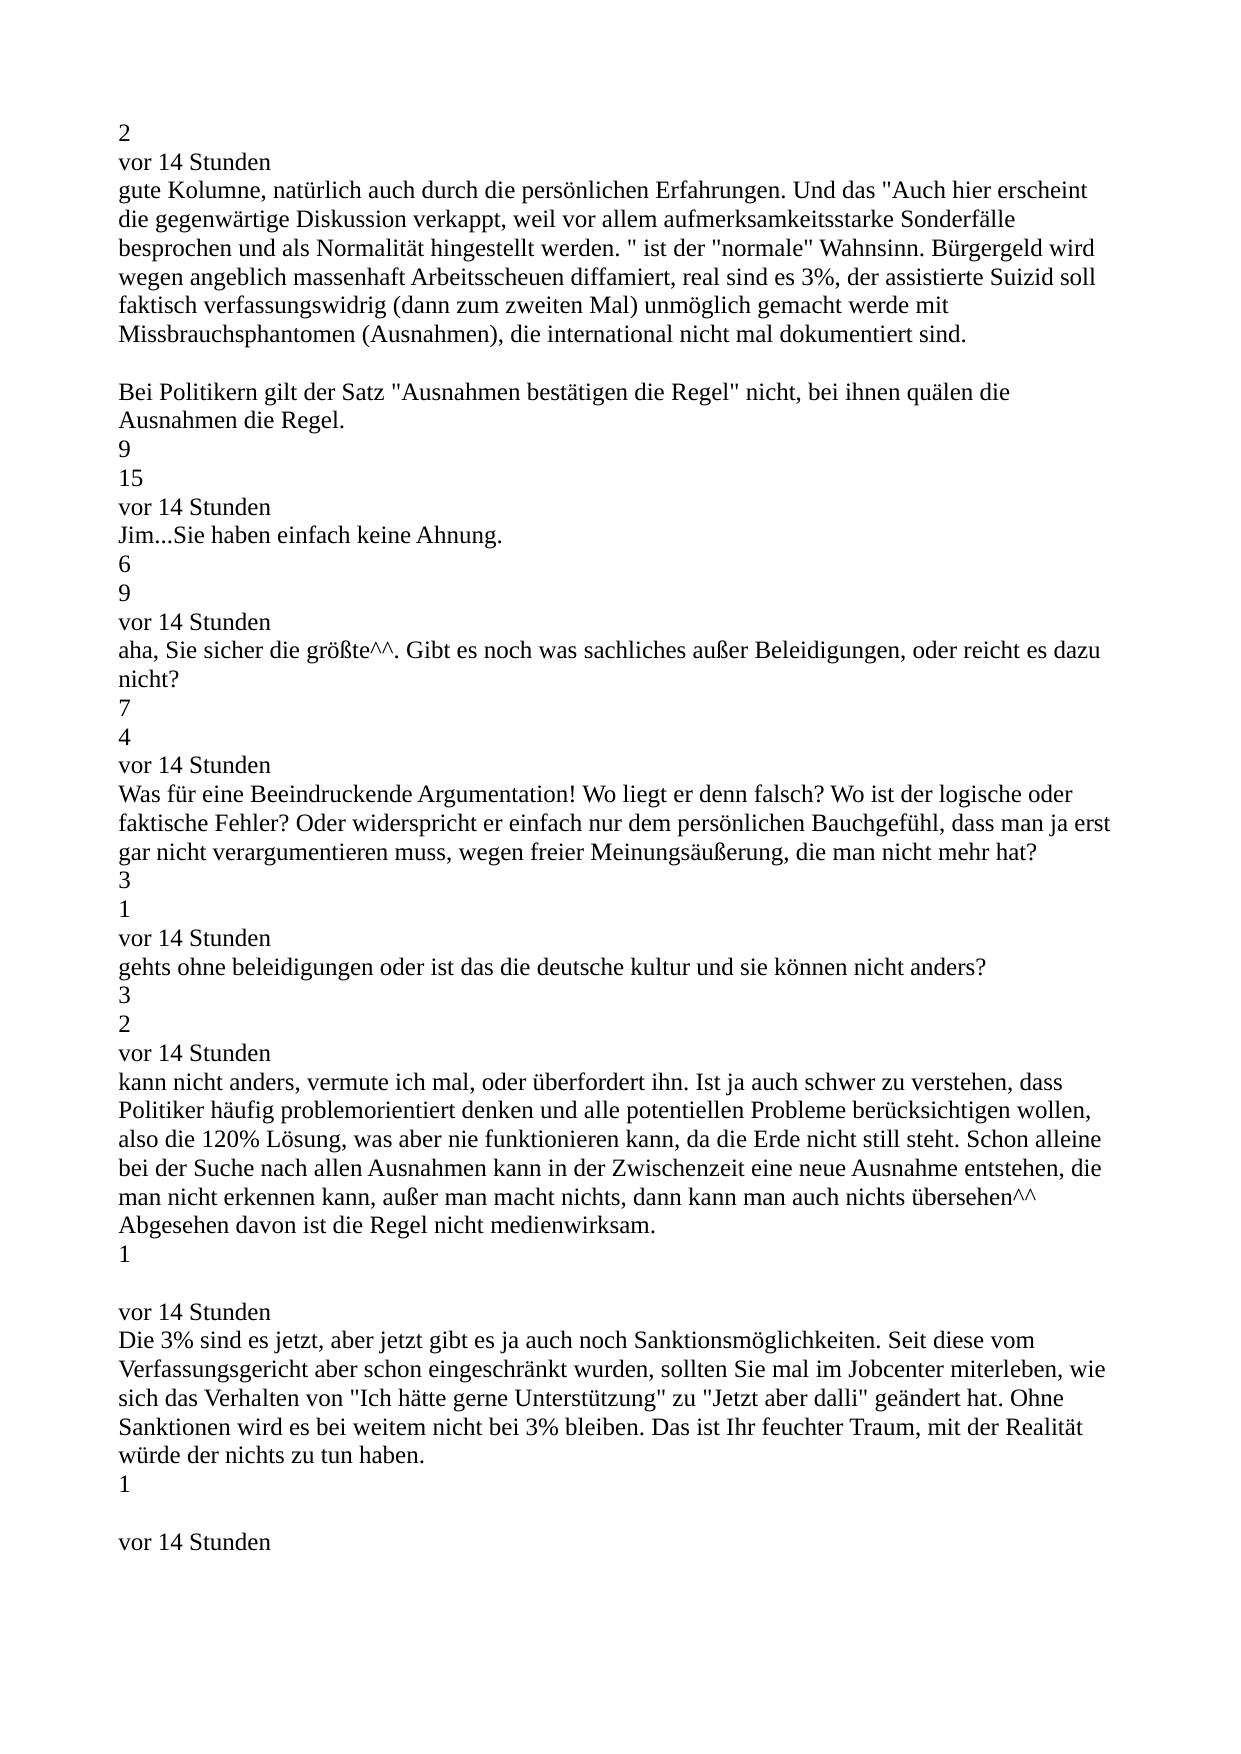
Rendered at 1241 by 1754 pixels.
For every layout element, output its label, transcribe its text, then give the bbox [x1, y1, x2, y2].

text vor 14 Stunden [118, 1527, 1122, 1556]
text 6 [118, 549, 1122, 578]
text 2 [118, 118, 1122, 147]
text 9 [118, 578, 1122, 607]
text vor 14 Stunden [118, 492, 1122, 521]
text vor 14 Stunden [118, 147, 1122, 176]
text Jim...Sie haben einfach keine Ahnung. [118, 521, 1122, 549]
text 1 [118, 1469, 1122, 1498]
text 2 [118, 1009, 1122, 1038]
text gute Kolumne, natürlich auch durch die persönlichen Erfahrungen. Und das "Auch hier erscheint die gegenwärtige Diskussion verkappt, weil vor allem aufmerksamkeitsstarke Sonderfälle besprochen und als Normalität hingestellt werden. " ist der "normale" Wahnsinn. Bürgergeld wird wegen angeblich massenhaft Arbeitsscheuen diffamiert, real sind es 3%, der assistierte Suizid soll faktisch verfassungswidrig (dann zum zweiten Mal) unmöglich gemacht werde mit Missbrauchsphantomen (Ausnahmen), die international nicht mal dokumentiert sind. [118, 176, 1122, 348]
text vor 14 Stunden [118, 607, 1122, 636]
text Was für eine Beeindruckende Argumentation! Wo liegt er denn falsch? Wo ist der logische oder faktische Fehler? Oder widerspricht er einfach nur dem persönlichen Bauchgefühl, dass man ja erst gar nicht verargumentieren muss, wegen freier Meinungsäußerung, die man nicht mehr hat? [118, 779, 1122, 866]
text 3 [118, 866, 1122, 894]
text vor 14 Stunden [118, 1297, 1122, 1326]
text 3 [118, 981, 1122, 1009]
text 7 [118, 693, 1122, 722]
text aha, Sie sicher die größte^^. Gibt es noch was sachliches außer Beleidigungen, oder reicht es dazu nicht? [118, 636, 1122, 693]
text Bei Politikern gilt der Satz "Ausnahmen bestätigen die Regel" nicht, bei ihnen quälen die Ausnahmen die Regel. [118, 377, 1122, 434]
text gehts ohne beleidigungen oder ist das die deutsche kultur und sie können nicht anders? [118, 952, 1122, 981]
text 1 [118, 894, 1122, 923]
text vor 14 Stunden [118, 1038, 1122, 1067]
text kann nicht anders, vermute ich mal, oder überfordert ihn. Ist ja auch schwer zu verstehen, dass Politiker häufig problemorientiert denken und alle potentiellen Probleme berücksichtigen wollen, also die 120% Lösung, was aber nie funktionieren kann, da die Erde nicht still steht. Schon alleine bei der Suche nach allen Ausnahmen kann in der Zwischenzeit eine neue Ausnahme entstehen, die man nicht erkennen kann, außer man macht nichts, dann kann man auch nichts übersehen^^ Abgesehen davon ist die Regel nicht medienwirksam. [118, 1067, 1122, 1239]
text 4 [118, 722, 1122, 751]
text 1 [118, 1239, 1122, 1268]
text 9 [118, 434, 1122, 463]
text vor 14 Stunden [118, 923, 1122, 952]
text vor 14 Stunden [118, 751, 1122, 779]
text 15 [118, 463, 1122, 492]
text Die 3% sind es jetzt, aber jetzt gibt es ja auch noch Sanktionsmöglichkeiten. Seit diese vom Verfassungsgericht aber schon eingeschränkt wurden, sollten Sie mal im Jobcenter miterleben, wie sich das Verhalten von "Ich hätte gerne Unterstützung" zu "Jetzt aber dalli" geändert hat. Ohne Sanktionen wird es bei weitem nicht bei 3% bleiben. Das ist Ihr feuchter Traum, mit der Realität würde der nichts zu tun haben. [118, 1326, 1122, 1469]
